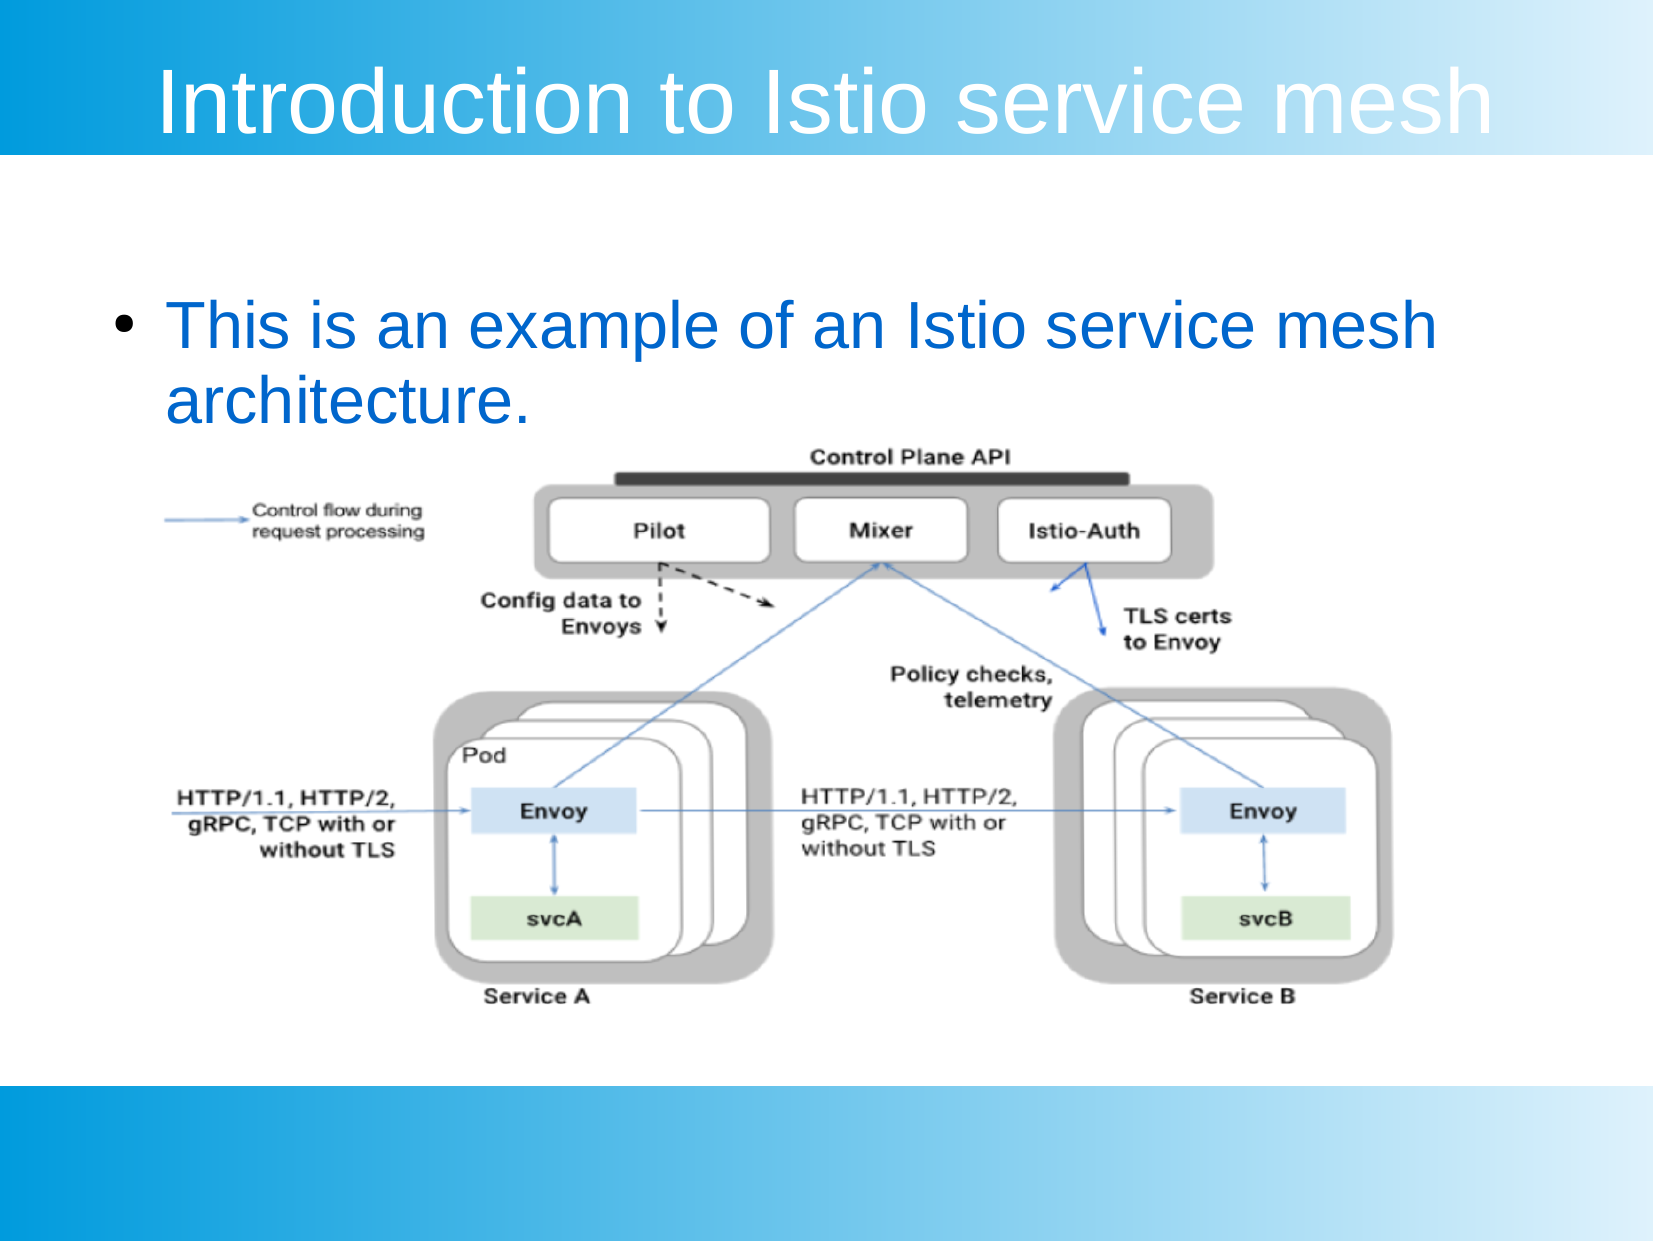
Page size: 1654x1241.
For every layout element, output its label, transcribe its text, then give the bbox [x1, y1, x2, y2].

title Introduction to Istio service mesh [82, 49, 1571, 155]
picture [149, 437, 1430, 1052]
list This is an example of an Istio service mesh architecture. [94, 183, 1583, 650]
